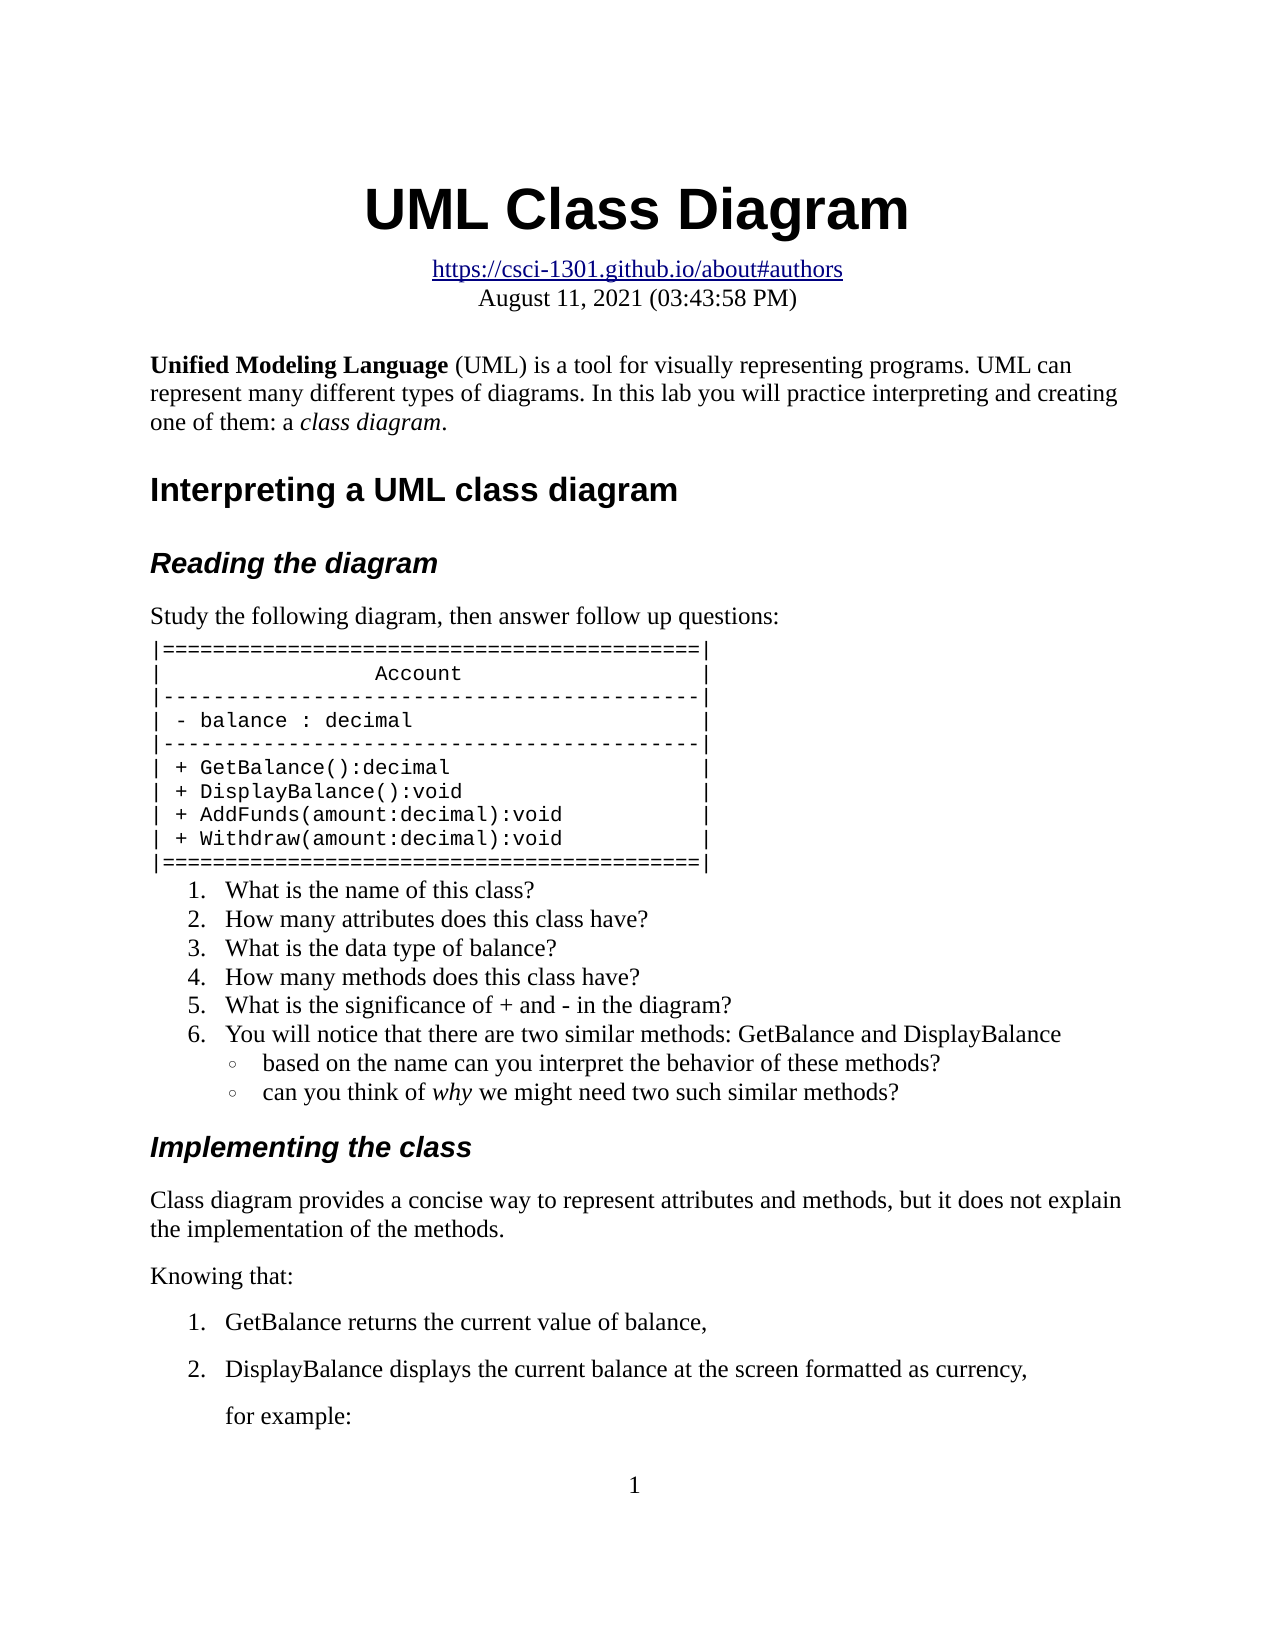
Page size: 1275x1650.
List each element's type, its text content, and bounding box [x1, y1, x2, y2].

list What is the significance of + and - in the diagram? [187, 990, 1125, 1019]
subtitle Interpreting a UML class diagram [150, 470, 1125, 509]
text |-------------------------------------------| [150, 686, 1125, 710]
text | Account | [150, 662, 1125, 686]
subtitle Reading the diagram [150, 546, 1125, 580]
title UML Class Diagram [150, 175, 1125, 242]
text Knowing that: [150, 1261, 1125, 1289]
text https://csci-1301.github.io/about#authors [150, 254, 1125, 283]
list How many attributes does this class have? [187, 904, 1125, 933]
text August 11, 2021 (03:43:58 PM) [150, 283, 1125, 312]
text |-------------------------------------------| [150, 733, 1125, 757]
list What is the name of this class? [187, 875, 1125, 904]
text | + AddFunds(amount:decimal):void | [150, 804, 1125, 828]
list What is the data type of balance? [187, 933, 1125, 962]
list You will notice that there are two similar methods: GetBalance and DisplayBalance [187, 1019, 1125, 1048]
list based on the name can you interpret the behavior of these methods? [225, 1048, 1125, 1077]
text |===========================================| [150, 852, 1125, 875]
text Study the following diagram, then answer follow up questions: [150, 601, 1125, 630]
text Unified Modeling Language (UML) is a tool for visually representing programs. UML can represent many different types of diagrams. In this lab you will practice interpreting and creating one of them: a class diagram. [150, 350, 1125, 436]
text | - balance : decimal | [150, 710, 1125, 733]
list How many methods does this class have? [187, 962, 1125, 990]
text | + GetBalance():decimal | [150, 757, 1125, 781]
list for example: [187, 1401, 1125, 1429]
list DisplayBalance displays the current balance at the screen formatted as currency, [187, 1354, 1125, 1383]
text | + Withdraw(amount:decimal):void | [150, 828, 1125, 852]
subtitle Implementing the class [150, 1130, 1125, 1164]
list GetBalance returns the current value of balance, [187, 1307, 1125, 1336]
list can you think of why we might need two such similar methods? [225, 1077, 1125, 1105]
text Class diagram provides a concise way to represent attributes and methods, but it does not explain the implementation of the methods. [150, 1185, 1125, 1243]
text | + DisplayBalance():void | [150, 781, 1125, 804]
text |===========================================| [150, 639, 1125, 662]
